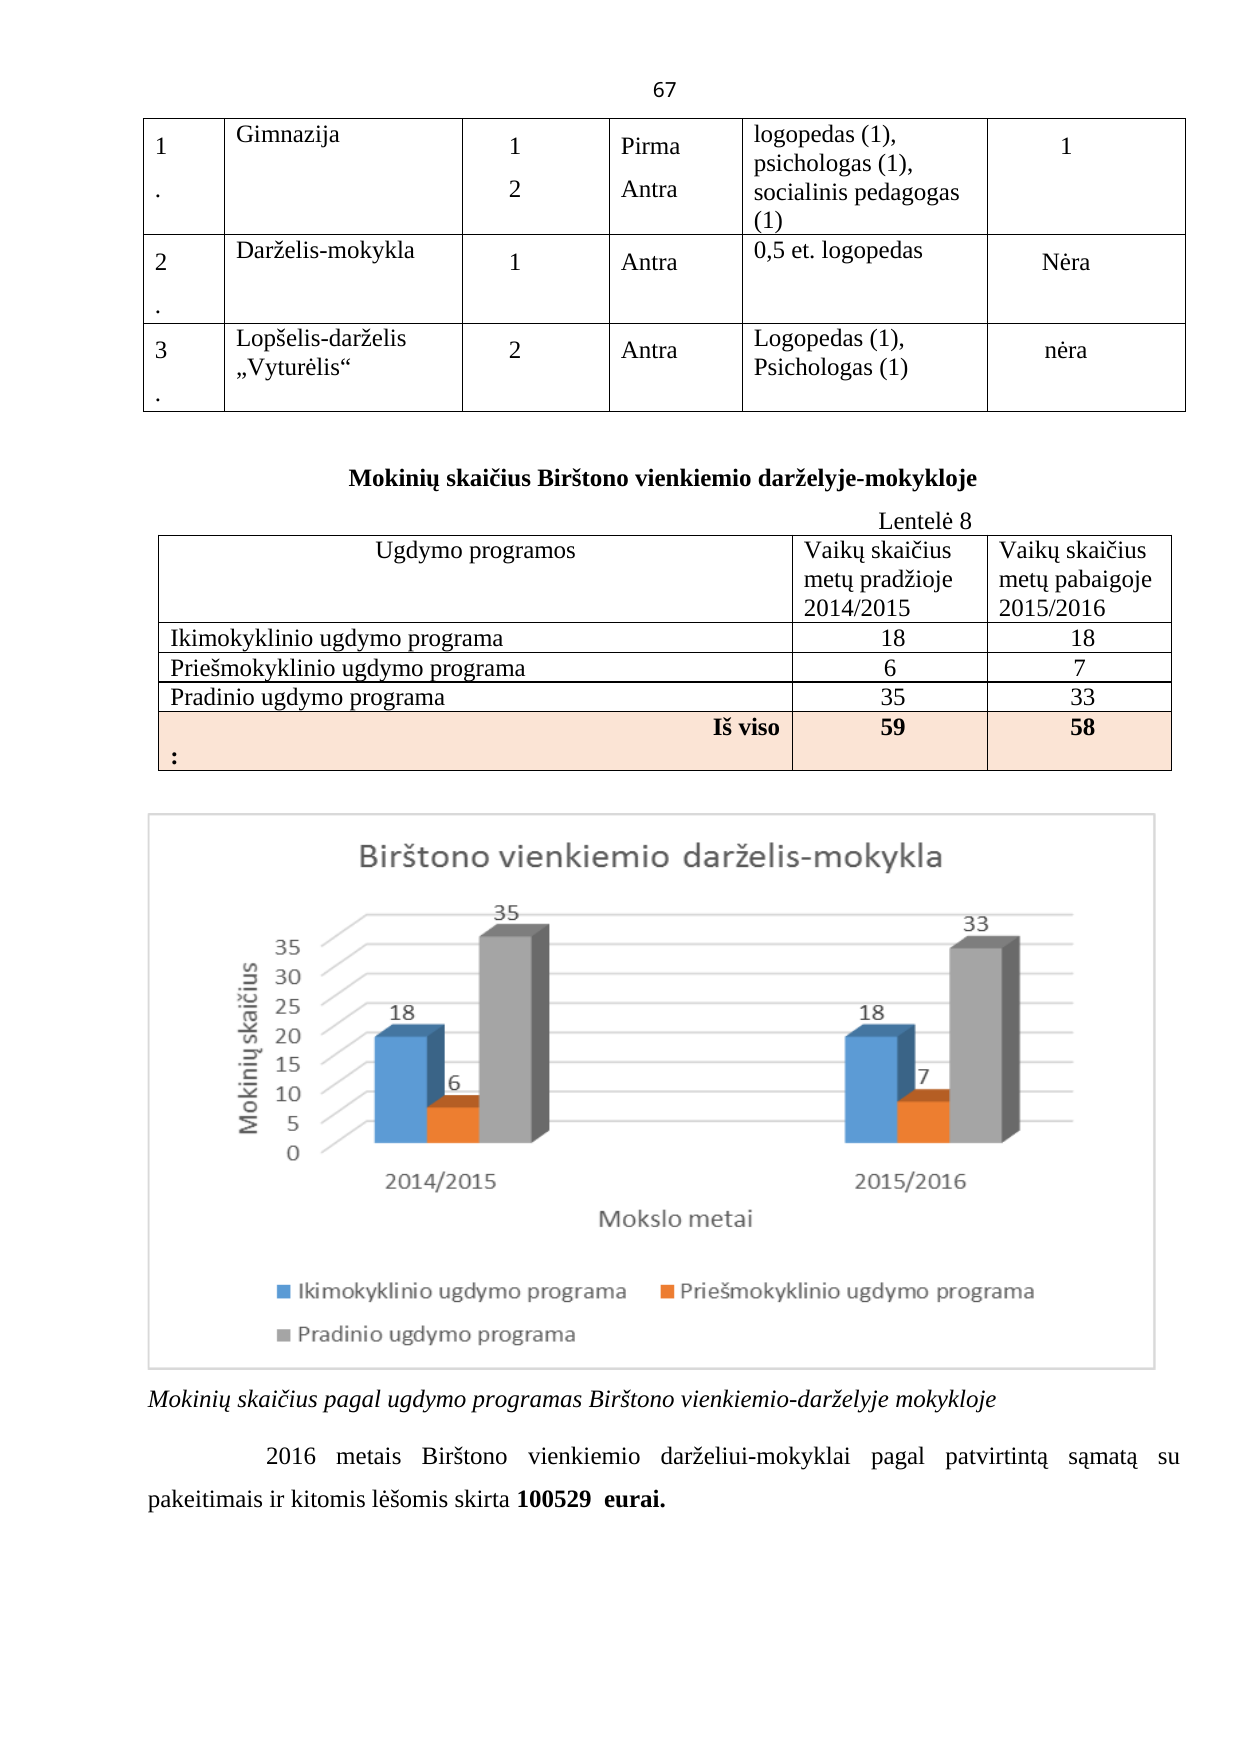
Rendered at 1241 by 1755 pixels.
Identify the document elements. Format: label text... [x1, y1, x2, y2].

table_cell 2 [463, 324, 609, 411]
table_cell 58 [988, 712, 1171, 770]
table_cell 18 [988, 623, 1171, 652]
table_header Ugdymo programos [159, 536, 792, 622]
text Mokinių skaičius pagal ugdymo programas Birštono vienkiemio-darželyje mokykloje [148, 1384, 1181, 1412]
table_cell Lopšelis-darželis „Vyturėlis“ [225, 324, 462, 411]
table_cell 1 [463, 235, 609, 322]
table_cell 1 [988, 119, 1185, 234]
table_cell 3. [144, 324, 224, 411]
table_cell 1. [144, 119, 224, 234]
text Mokinių skaičius Birštono vienkiemio darželyje-mokykloje [148, 463, 1184, 491]
table_cell Priešmokyklinio ugdymo programa [159, 653, 792, 681]
table_cell Darželis-mokykla [225, 235, 462, 322]
table_cell Logopedas (1), Psichologas (1) [743, 324, 987, 411]
table_cell 1 2 [463, 119, 609, 234]
text Lentelė 8 [148, 506, 1181, 534]
table_cell 0,5 et. logopedas [743, 235, 987, 322]
table_cell Antra [610, 324, 742, 411]
table_cell 18 [793, 623, 987, 652]
table_cell Pradinio ugdymo programa [159, 683, 792, 711]
table_cell Gimnazija [225, 119, 462, 234]
table_header Vaikų skaičius metų pabaigoje 2015/2016 [988, 536, 1171, 622]
table_cell 35 [793, 683, 987, 711]
table_cell 6 [793, 653, 987, 681]
table_cell Ikimokyklinio ugdymo programa [159, 623, 792, 652]
table_cell Nėra [988, 235, 1185, 322]
table_cell 33 [988, 683, 1171, 711]
table_cell 2. [144, 235, 224, 322]
table_cell nėra [988, 324, 1185, 411]
table_cell Pirma Antra [610, 119, 742, 234]
text 2016 metais Birštono vienkiemio darželiui-mokyklai pagal patvirtintą sąmatą su pakeitimais ir kitomis lėšomis skirta 100529 eurai. [148, 1441, 1181, 1513]
table_cell logopedas (1), psichologas (1), socialinis pedagogas (1) [743, 119, 987, 234]
table_cell Iš viso : [159, 712, 792, 770]
table_cell Antra [610, 235, 742, 322]
table_cell 7 [988, 653, 1171, 681]
table_header Vaikų skaičius metų pradžioje 2014/2015 [793, 536, 987, 622]
table_cell 59 [793, 712, 987, 770]
